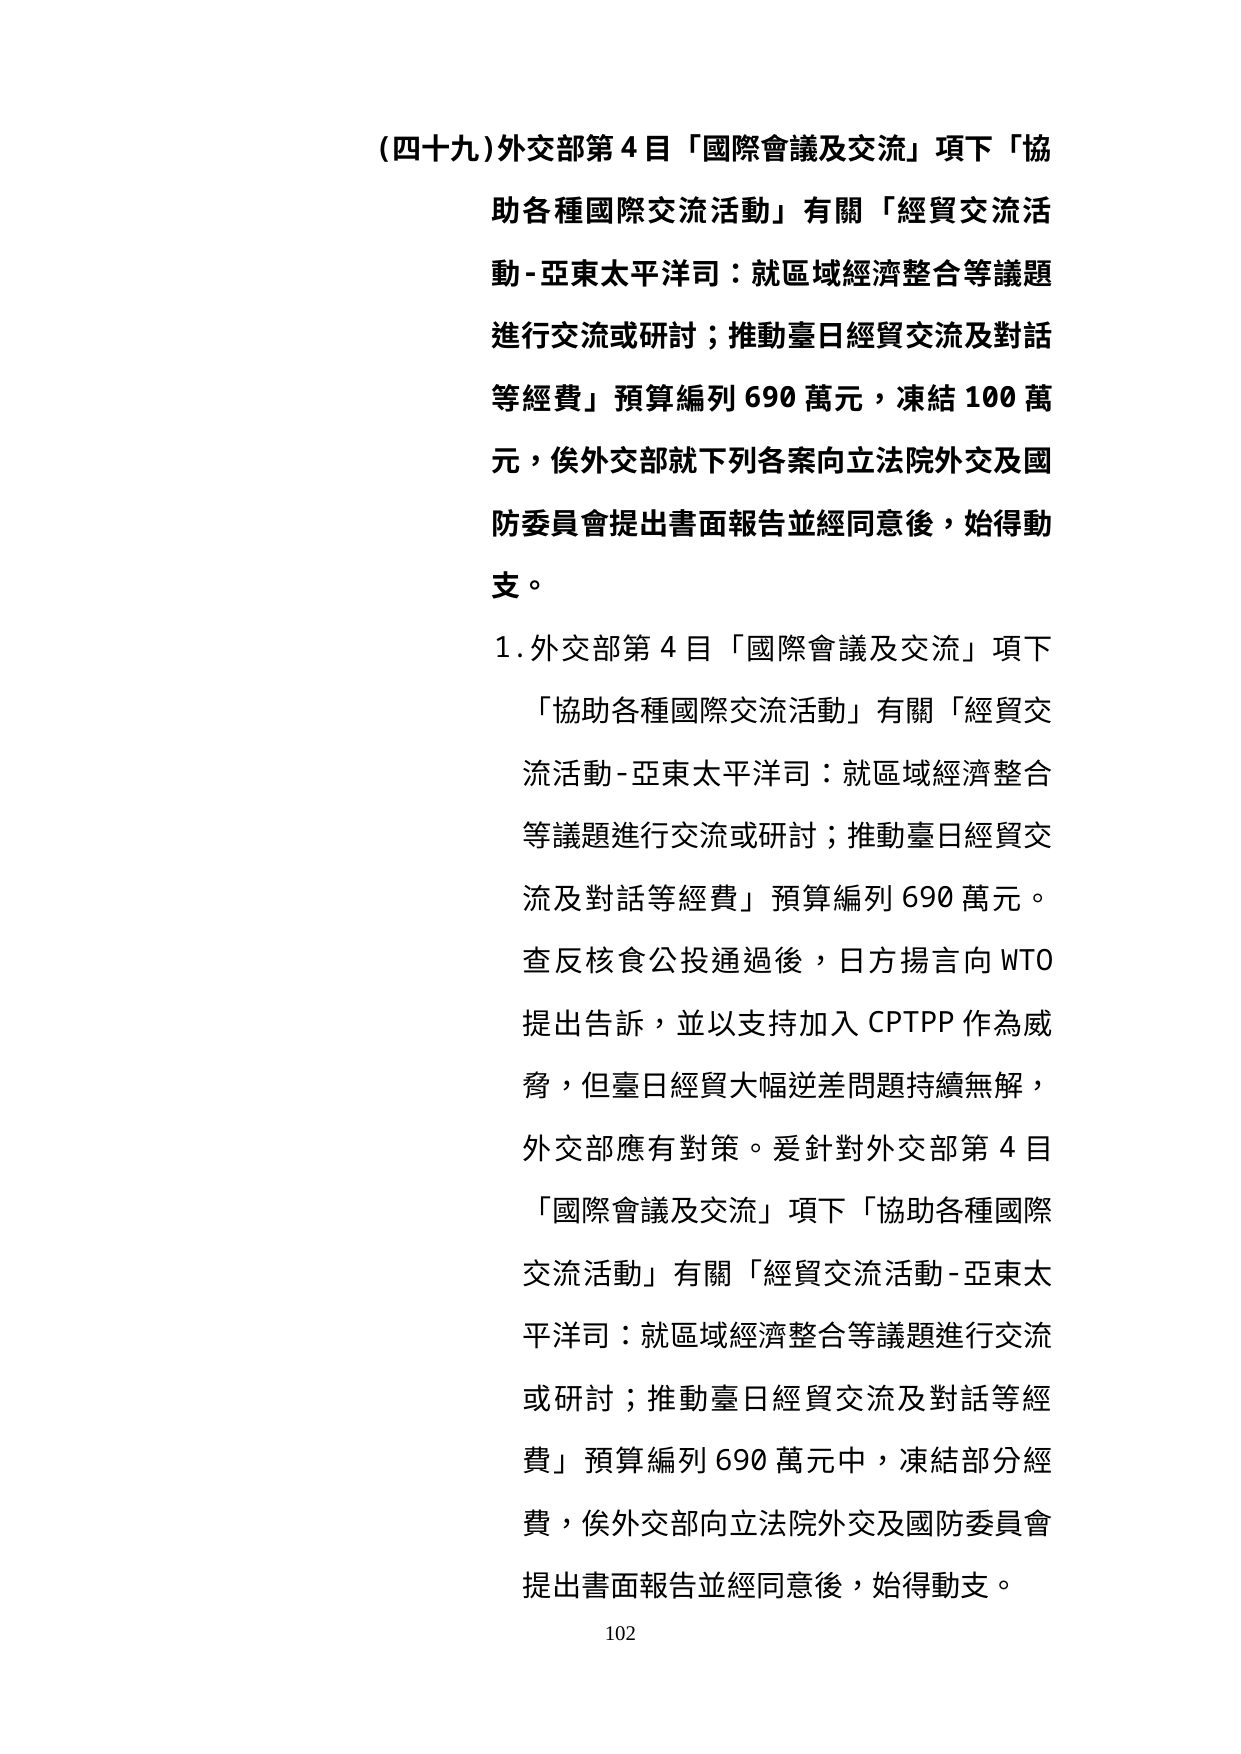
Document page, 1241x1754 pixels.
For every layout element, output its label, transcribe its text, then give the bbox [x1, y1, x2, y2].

text 1.外交部第4目「國際會議及交流」項下「協助各種國際交流活動」有關「經貿交流活動-亞東太平洋司：就區域經濟整合等議題進行交流或研討；推動臺日經貿交流及對話等經費」預算編列690萬元。查反核食公投通過後，日方揚言向WTO提出告訴，並以支持加入CPTPP作為威脅，但臺日經貿大幅逆差問題持續無解，外交部應有對策。爰針對外交部第4目「國際會議及交流」項下「協助各種國際交流活動」有關「經貿交流活動-亞東太平洋司：就區域經濟整合等議題進行交流或研討；推動臺日經貿交流及對話等經費」預算編列690萬元中，凍結部分經費，俟外交部向立法院外交及國防委員會提出書面報告並經同意後，始得動支。 [493, 605, 1053, 1605]
text (四十九)外交部第4目「國際會議及交流」項下「協助各種國際交流活動」有關「經貿交流活動-亞東太平洋司：就區域經濟整合等議題進行交流或研討；推動臺日經貿交流及對話等經費」預算編列690萬元，凍結100萬元，俟外交部就下列各案向立法院外交及國防委員會提出書面報告並經同意後，始得動支。 [375, 105, 1053, 605]
